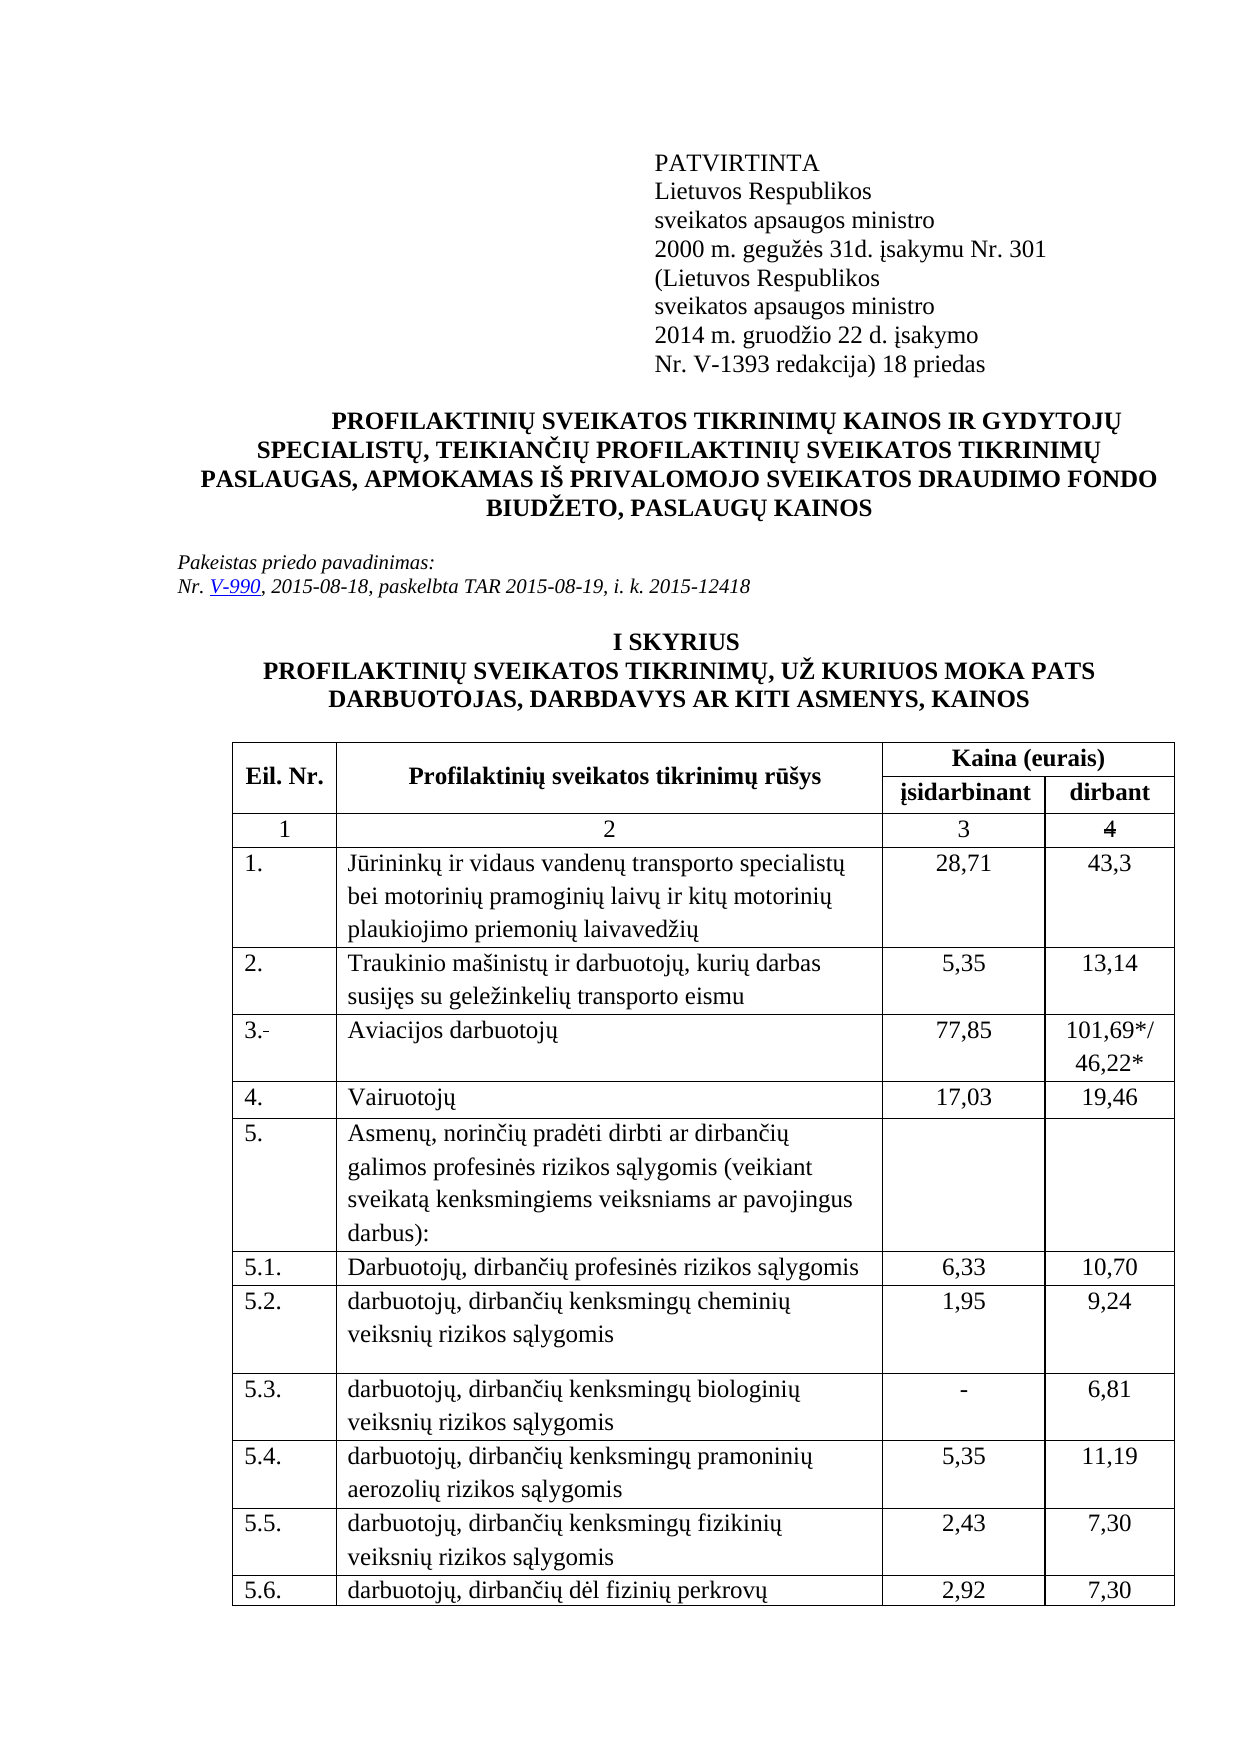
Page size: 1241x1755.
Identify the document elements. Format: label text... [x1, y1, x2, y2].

table_cell 2. [233, 948, 336, 1014]
table_header Profilaktinių sveikatos tikrinimų rūšys [337, 743, 882, 813]
table_cell įsidarbinant [883, 777, 1044, 813]
table_cell 7,30 [1046, 1576, 1174, 1605]
table_cell 2,43 [883, 1509, 1044, 1574]
table_cell 5.4. [233, 1441, 336, 1507]
text Lietuvos Respublikos [654, 176, 1181, 205]
table_cell Vairuotojų [337, 1082, 882, 1117]
table_cell 5,35 [883, 948, 1044, 1014]
table_header Eil. Nr. [233, 743, 336, 813]
table_cell darbuotojų, dirbančių kenksmingų pramoninių aerozolių rizikos sąlygomis [337, 1441, 882, 1507]
table_cell 2,92 [883, 1576, 1044, 1605]
table_cell 101,69*/ 46,22* [1046, 1015, 1174, 1081]
table_cell Traukinio mašinistų ir darbuotojų, kurių darbas susijęs su geležinkelių transporto eismu [337, 948, 882, 1014]
table_cell 2 [337, 814, 882, 847]
table_cell 5.2. [233, 1286, 336, 1373]
text I SKYRIUS [177, 627, 1181, 656]
table_cell 6,81 [1046, 1374, 1174, 1440]
table_cell 77,85 [883, 1015, 1044, 1081]
table_cell 4 [1046, 814, 1174, 847]
table_cell 3 [883, 814, 1044, 847]
table_cell 5.6. [233, 1576, 336, 1605]
table_cell darbuotojų, dirbančių kenksmingų fizikinių veiksnių rizikos sąlygomis [337, 1509, 882, 1574]
table_cell 5,35 [883, 1441, 1044, 1507]
table_cell 17,03 [883, 1082, 1044, 1117]
text sveikatos apsaugos ministro [654, 205, 1181, 234]
table_cell 9,24 [1046, 1286, 1174, 1373]
table_cell 5.5. [233, 1509, 336, 1574]
table_cell [1046, 1119, 1174, 1251]
table_cell [883, 1119, 1044, 1251]
table_cell darbuotojų, dirbančių kenksmingų cheminių veiksnių rizikos sąlygomis [337, 1286, 882, 1373]
table_cell 3. [233, 1015, 336, 1081]
table_cell Jūrininkų ir vidaus vandenų transporto specialistų bei motorinių pramoginių laivų ir kitų motorinių plaukiojimo priemonių laivavedžių [337, 848, 882, 947]
table_cell 1. [233, 848, 336, 947]
table_cell 11,19 [1046, 1441, 1174, 1507]
table_cell 6,33 [883, 1252, 1044, 1285]
table_cell 28,71 [883, 848, 1044, 947]
table_cell 10,70 [1046, 1252, 1174, 1285]
table_cell 5. [233, 1119, 336, 1251]
table_cell - [883, 1374, 1044, 1440]
table_cell 1,95 [883, 1286, 1044, 1373]
text PROFILAKTINIŲ SVEIKATOS TIKRINIMŲ, UŽ KURIUOS MOKA PATS DARBUOTOJAS, DARBDAVYS AR KITI ASMENYS, KAINOS [177, 656, 1181, 713]
text Pakeistas priedo pavadinimas: [177, 550, 1181, 574]
table_cell Asmenų, norinčių pradėti dirbti ar dirbančių galimos profesinės rizikos sąlygomis (veikiant sveikatą kenksmingiems veiksniams ar pavojingus darbus): [337, 1119, 882, 1251]
table_cell darbuotojų, dirbančių dėl fizinių perkrovų [337, 1576, 882, 1605]
text 2014 m. gruodžio 22 d. įsakymo [654, 320, 1181, 349]
text (Lietuvos Respublikos [654, 263, 1181, 291]
table_cell Aviacijos darbuotojų [337, 1015, 882, 1081]
table_cell 4. [233, 1082, 336, 1117]
text PROFILAKTINIŲ SVEIKATOS TIKRINIMŲ KAINOS IR GYDYTOJŲ SPECIALISTŲ, TEIKIANČIŲ PROFILAKTINIŲ SVEIKATOS TIKRINIMŲ PASLAUGAS, APMOKAMAS IŠ PRIVALOMOJO SVEIKATOS DRAUDIMO FONDO BIUDŽETO, PASLAUGŲ KAINOS [177, 406, 1181, 521]
table_cell 43,3 [1046, 848, 1174, 947]
table_cell 1 [233, 814, 336, 847]
text Nr. V-1393 redakcija) 18 priedas [654, 349, 1181, 378]
table_cell 7,30 [1046, 1509, 1174, 1574]
table_cell darbuotojų, dirbančių kenksmingų biologinių veiksnių rizikos sąlygomis [337, 1374, 882, 1440]
table_cell Darbuotojų, dirbančių profesinės rizikos sąlygomis [337, 1252, 882, 1285]
text 2000 m. gegužės 31d. įsakymu Nr. 301 [654, 234, 1181, 263]
table_cell 5.3. [233, 1374, 336, 1440]
text sveikatos apsaugos ministro [654, 291, 1181, 320]
table_cell 13,14 [1046, 948, 1174, 1014]
table_cell dirbant [1046, 777, 1174, 813]
table_cell 19,46 [1046, 1082, 1174, 1117]
table_header Kaina (eurais) [883, 743, 1174, 776]
text PATVIRTINTA [654, 148, 1181, 176]
table_cell 5.1. [233, 1252, 336, 1285]
text Nr. V-990, 2015-08-18, paskelbta TAR 2015-08-19, i. k. 2015-12418 [177, 574, 1181, 598]
